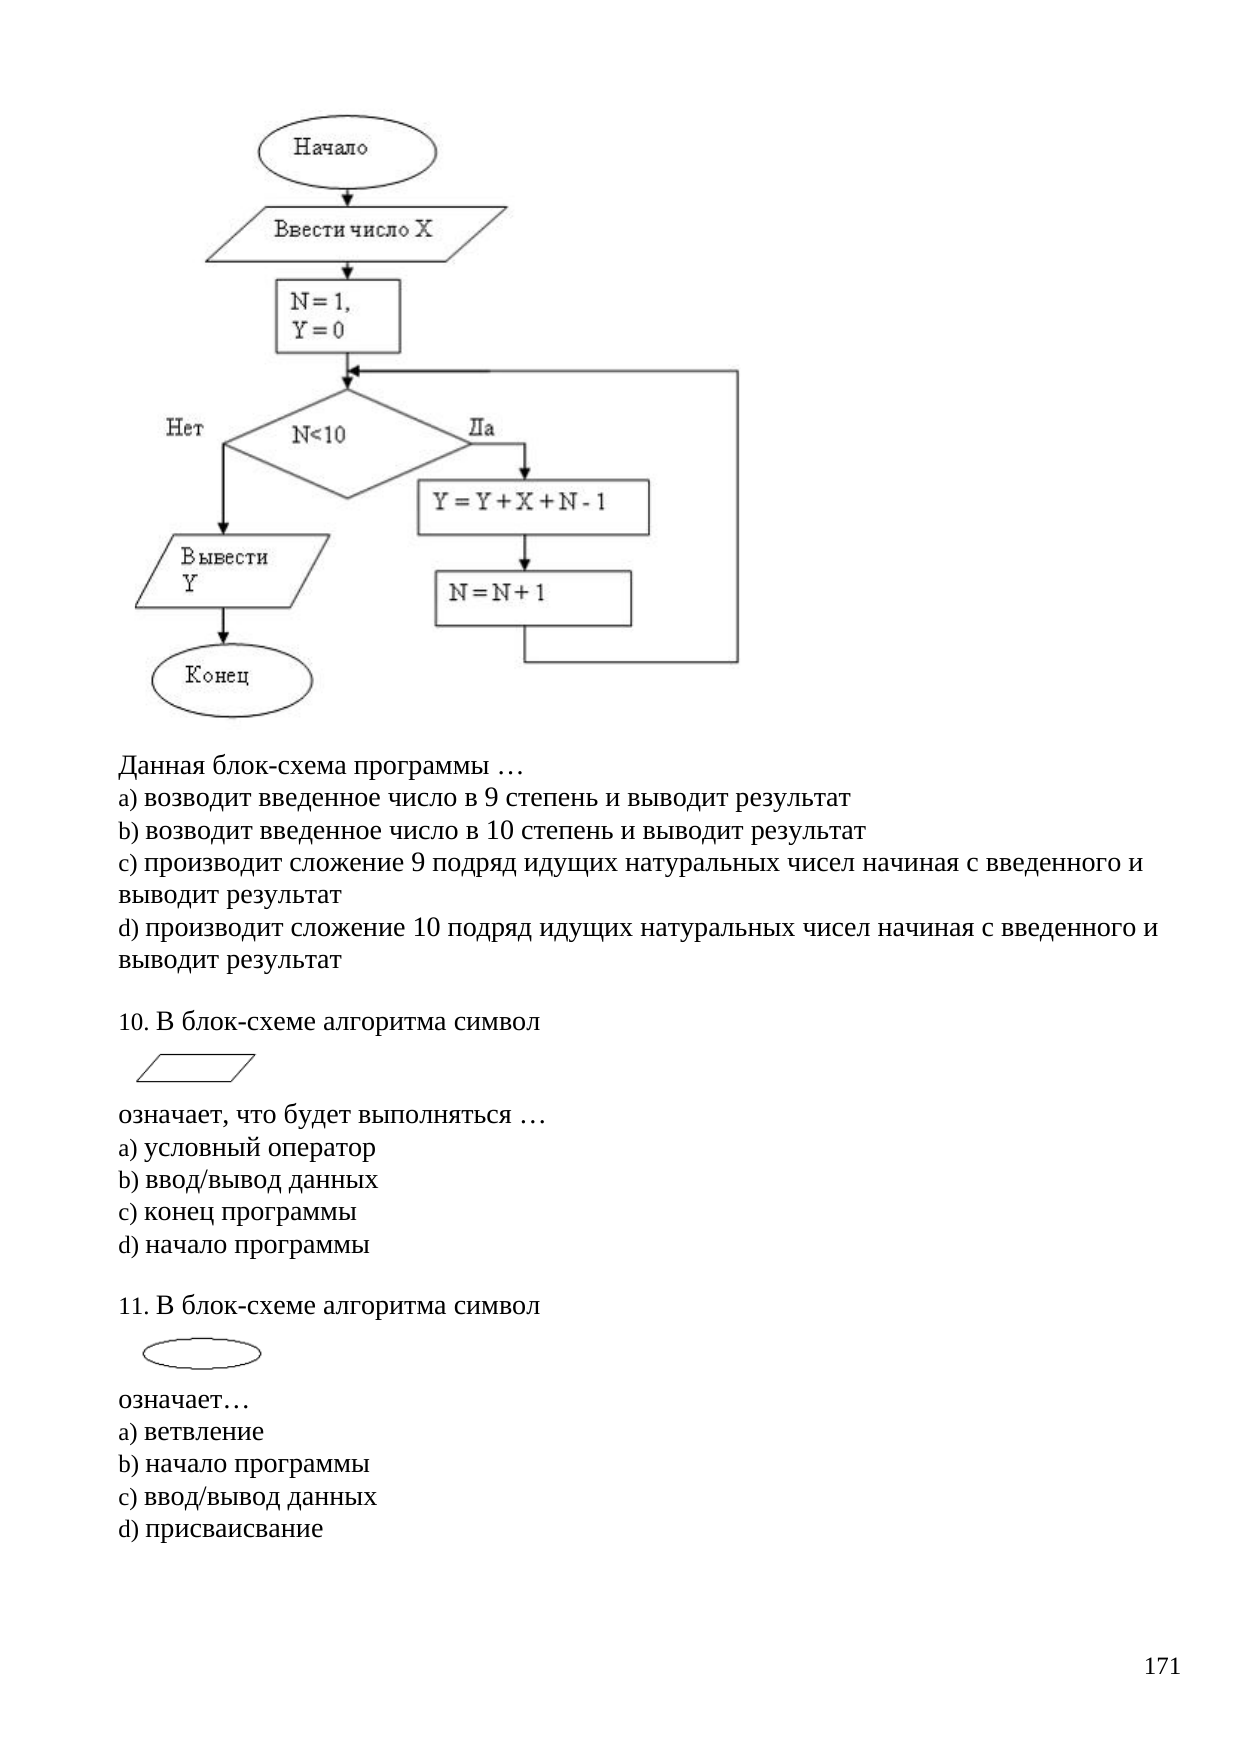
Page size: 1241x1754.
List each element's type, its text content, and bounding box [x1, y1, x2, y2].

picture [134, 97, 760, 739]
text 10. В блок-схеме алгоритма символ означает, что будет выполняться … a) условный оператор b) ввод/вывод данных c) конец программы d) начало программы [118, 1004, 1181, 1259]
text 11. В блок-схеме алгоритма символ означает… a) ветвление b) начало программы c) ввод/вывод данных d) присваисвание [118, 1288, 1181, 1544]
picture [134, 1045, 260, 1089]
text Данная блок-схема программы … a) возводит введенное число в 9 степень и выводит результат b) возводит введенное число в 10 степень и выводит результат c) производит сложение 9 подряд идущих натуральных чисел начиная с введенного и выводит результат d) производит сложение 10 подряд идущих натуральных чисел начиная с введенного и выводит результат [118, 89, 1181, 975]
picture [134, 1330, 269, 1373]
